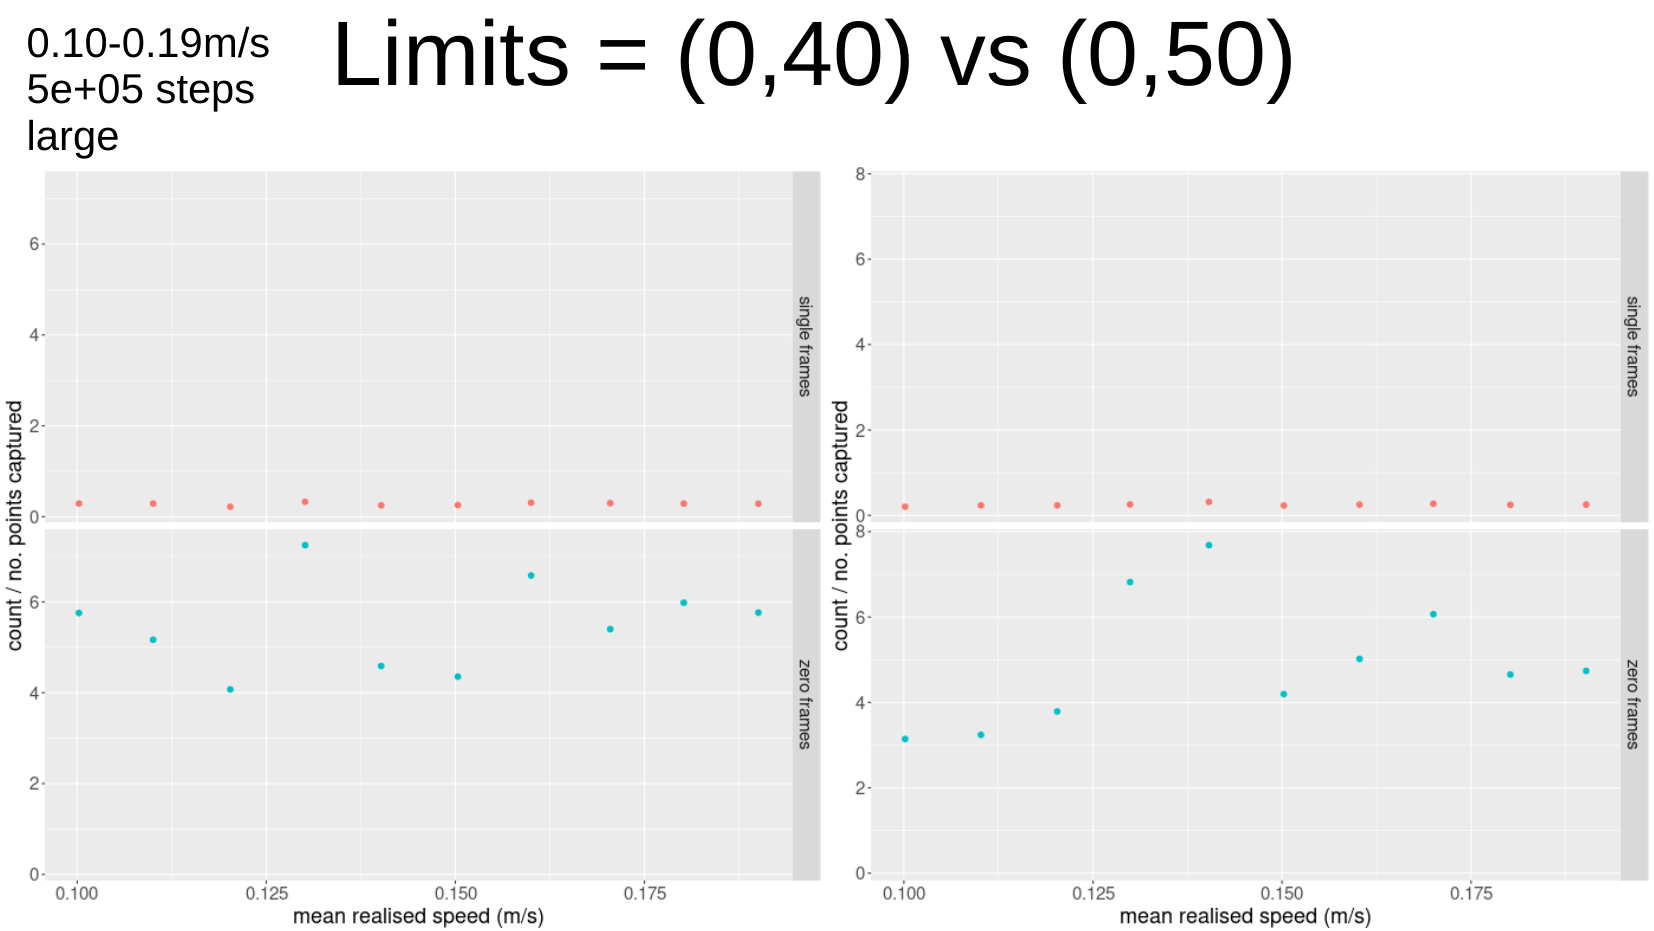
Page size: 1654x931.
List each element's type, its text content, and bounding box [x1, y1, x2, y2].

picture [0, 165, 1654, 931]
title Limits = (0,40) vs (0,50) [70, 0, 1560, 132]
text_box 0.10-0.19m/s 5e+05 steps large [11, 11, 379, 167]
